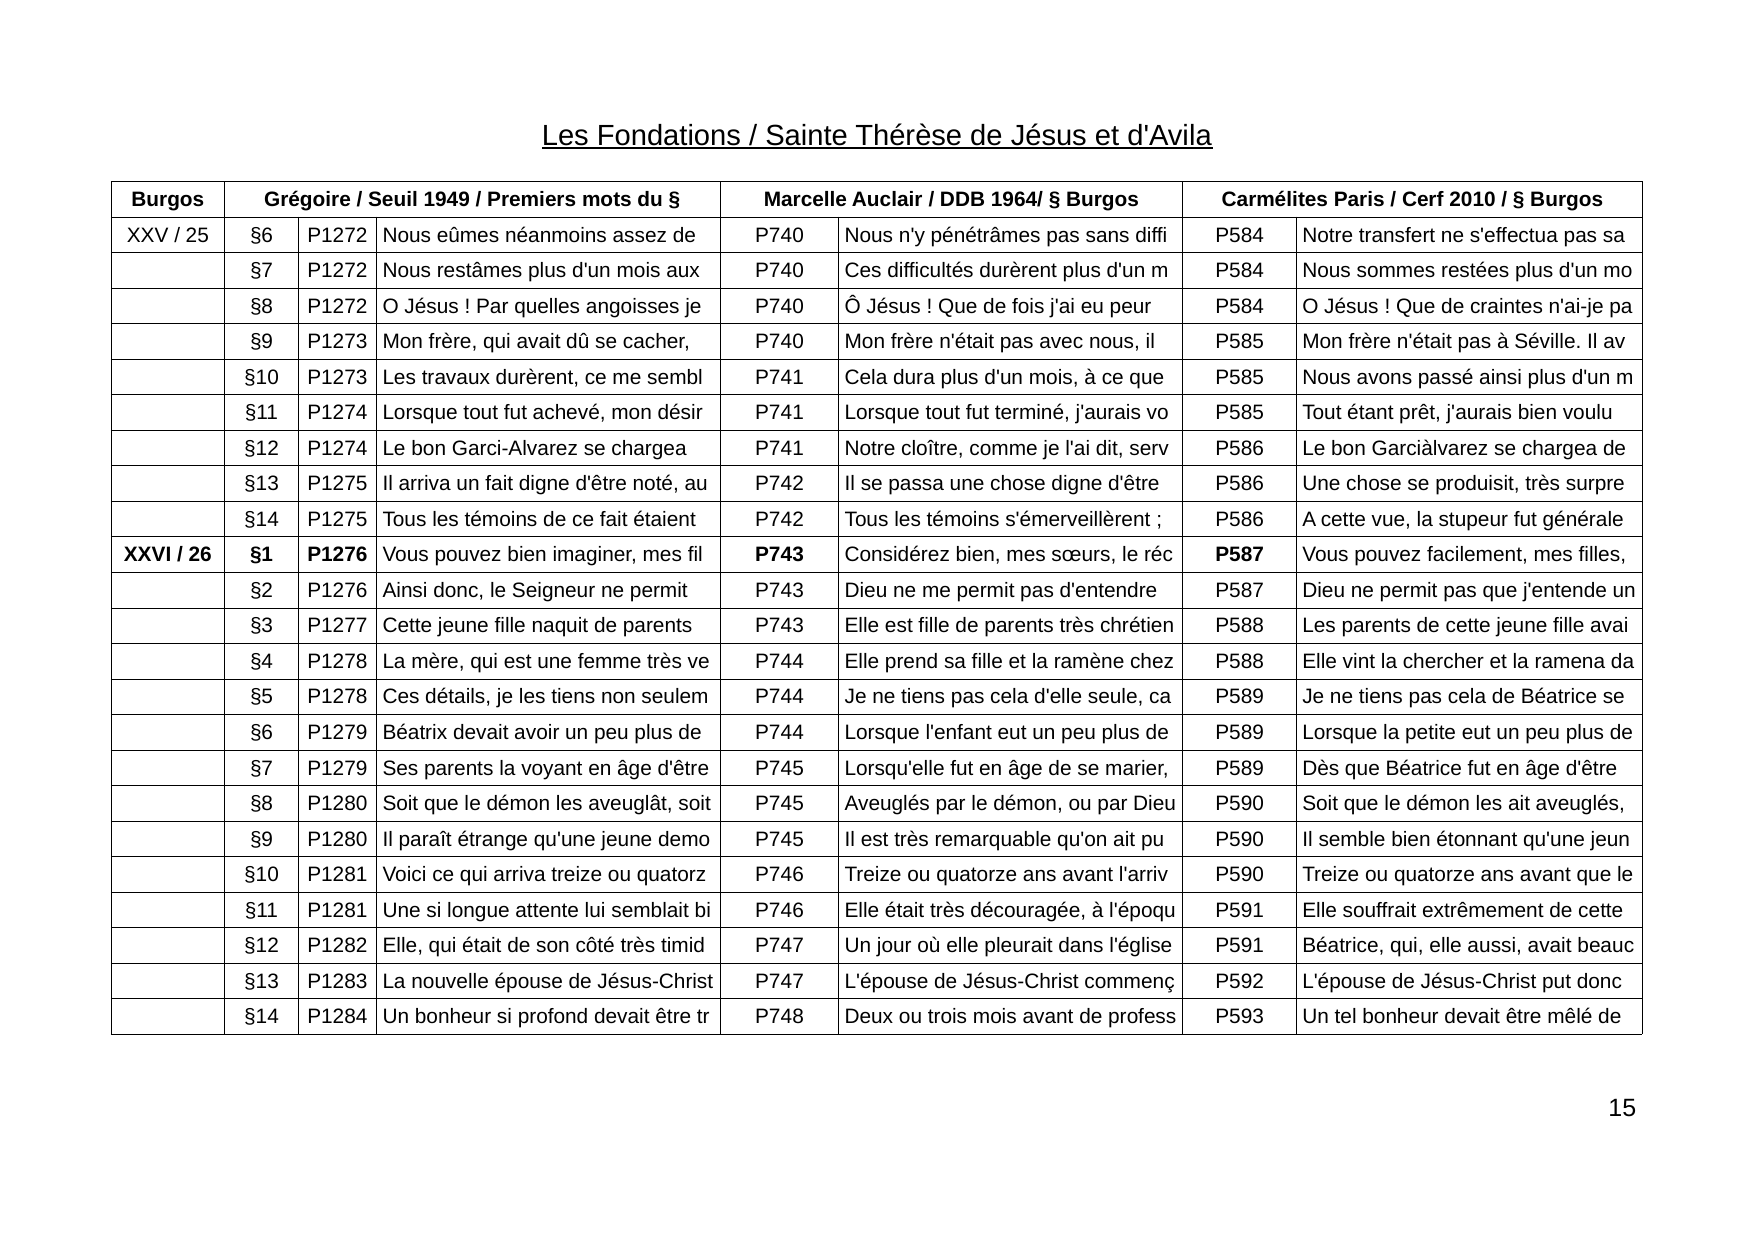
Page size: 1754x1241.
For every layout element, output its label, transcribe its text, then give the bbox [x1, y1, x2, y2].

table_cell Cela dura plus d'un mois, à ce que [839, 360, 1182, 394]
table_cell P742 [721, 502, 838, 536]
table_cell Treize ou quatorze ans avant que le [1297, 857, 1642, 892]
table_cell Nous n'y pénétrâmes pas sans diffi [839, 218, 1182, 252]
table_cell P746 [721, 893, 838, 927]
table_cell O Jésus ! Que de craintes n'ai-je pa [1297, 289, 1642, 323]
table_cell §11 [225, 395, 298, 430]
table_cell [112, 786, 224, 821]
table_cell P741 [721, 395, 838, 430]
table_cell Notre cloître, comme je l'ai dit, serv [839, 431, 1182, 465]
table_cell P588 [1183, 644, 1296, 678]
table_cell Un bonheur si profond devait être tr [377, 999, 720, 1034]
table_cell Grégoire / Seuil 1949 / Premiers mots du § [225, 182, 720, 217]
table_cell Considérez bien, mes sœurs, le réc [839, 537, 1182, 572]
table_cell P590 [1183, 822, 1296, 856]
table_cell Il paraît étrange qu'une jeune demo [377, 822, 720, 856]
table_cell P1274 [299, 395, 376, 430]
table_cell P744 [721, 644, 838, 678]
table_cell P1272 [299, 289, 376, 323]
table_cell P742 [721, 466, 838, 501]
table_cell XXVI / 26 [112, 537, 224, 572]
table_cell Elle souffrait extrêmement de cette [1297, 893, 1642, 927]
table_cell Elle vint la chercher et la ramena da [1297, 644, 1642, 678]
table_cell Lorsque tout fut terminé, j'aurais vo [839, 395, 1182, 430]
table_cell [112, 751, 224, 785]
table_cell Je ne tiens pas cela de Béatrice se [1297, 680, 1642, 714]
table_cell Il est très remarquable qu'on ait pu [839, 822, 1182, 856]
table_cell Soit que le démon les ait aveuglés, [1297, 786, 1642, 821]
table_cell Dès que Béatrice fut en âge d'être [1297, 751, 1642, 785]
table_cell §12 [225, 928, 298, 963]
table_cell P592 [1183, 964, 1296, 998]
table_cell P587 [1183, 537, 1296, 572]
table_cell Il se passa une chose digne d'être [839, 466, 1182, 501]
table_cell [112, 289, 224, 323]
table_cell [112, 644, 224, 678]
table_cell Soit que le démon les aveuglât, soit [377, 786, 720, 821]
table_cell P589 [1183, 751, 1296, 785]
table_cell Tous les témoins de ce fait étaient [377, 502, 720, 536]
table_cell P1278 [299, 680, 376, 714]
table_cell P745 [721, 786, 838, 821]
table_cell Lorsque tout fut achevé, mon désir [377, 395, 720, 430]
table_cell §8 [225, 786, 298, 821]
table_cell §10 [225, 857, 298, 892]
table_cell [112, 360, 224, 394]
table_cell P743 [721, 609, 838, 643]
table_cell §8 [225, 289, 298, 323]
table_cell Aveuglés par le démon, ou par Dieu [839, 786, 1182, 821]
table_cell P1274 [299, 431, 376, 465]
table_cell Vous pouvez facilement, mes filles, [1297, 537, 1642, 572]
table_cell P1277 [299, 609, 376, 643]
table_cell P1273 [299, 324, 376, 359]
table_cell [112, 928, 224, 963]
table_cell [112, 431, 224, 465]
table_cell [112, 893, 224, 927]
table_cell Marcelle Auclair / DDB 1964/ § Burgos [721, 182, 1182, 217]
table_cell Une si longue attente lui semblait bi [377, 893, 720, 927]
table_cell P1281 [299, 857, 376, 892]
table_cell Lorsqu'elle fut en âge de se marier, [839, 751, 1182, 785]
table_cell [112, 715, 224, 749]
table_cell §7 [225, 751, 298, 785]
table_cell §6 [225, 218, 298, 252]
table_cell Dieu ne me permit pas d'entendre [839, 573, 1182, 607]
table_cell Les parents de cette jeune fille avai [1297, 609, 1642, 643]
table_cell P1272 [299, 253, 376, 288]
table_cell Elle prend sa fille et la ramène chez [839, 644, 1182, 678]
table_cell Le bon Garci-Alvarez se chargea [377, 431, 720, 465]
table_cell Le bon Garciàlvarez se chargea de [1297, 431, 1642, 465]
table_cell P740 [721, 218, 838, 252]
table_cell P1276 [299, 537, 376, 572]
table_cell Treize ou quatorze ans avant l'arriv [839, 857, 1182, 892]
table_cell Voici ce qui arriva treize ou quatorz [377, 857, 720, 892]
table_cell P741 [721, 431, 838, 465]
table_cell P586 [1183, 431, 1296, 465]
table_cell §14 [225, 502, 298, 536]
table_cell Il arriva un fait digne d'être noté, au [377, 466, 720, 501]
table_cell §13 [225, 466, 298, 501]
table_cell Elle était très découragée, à l'époqu [839, 893, 1182, 927]
table_cell P591 [1183, 928, 1296, 963]
table_cell Il semble bien étonnant qu'une jeun [1297, 822, 1642, 856]
table_cell §13 [225, 964, 298, 998]
table_cell P1279 [299, 715, 376, 749]
table_cell P585 [1183, 360, 1296, 394]
table_cell Ô Jésus ! Que de fois j'ai eu peur [839, 289, 1182, 323]
table_cell P586 [1183, 502, 1296, 536]
table_cell Mon frère n'était pas à Séville. Il av [1297, 324, 1642, 359]
table_cell Lorsque l'enfant eut un peu plus de [839, 715, 1182, 749]
table_cell P748 [721, 999, 838, 1034]
table_cell §1 [225, 537, 298, 572]
table_cell P593 [1183, 999, 1296, 1034]
table_cell P1276 [299, 573, 376, 607]
table_cell Nous restâmes plus d'un mois aux [377, 253, 720, 288]
table_cell P747 [721, 964, 838, 998]
table_cell Mon frère n'était pas avec nous, il [839, 324, 1182, 359]
table_cell Nous avons passé ainsi plus d'un m [1297, 360, 1642, 394]
table_cell [112, 466, 224, 501]
table_cell P743 [721, 537, 838, 572]
table_cell [112, 324, 224, 359]
table_cell P588 [1183, 609, 1296, 643]
table_cell §14 [225, 999, 298, 1034]
table_cell P1279 [299, 751, 376, 785]
table_cell [112, 680, 224, 714]
table_cell P747 [721, 928, 838, 963]
table_cell Un tel bonheur devait être mêlé de [1297, 999, 1642, 1034]
table_cell Un jour où elle pleurait dans l'église [839, 928, 1182, 963]
table_cell P740 [721, 324, 838, 359]
table_cell P1275 [299, 502, 376, 536]
table_cell [112, 964, 224, 998]
table_cell Lorsque la petite eut un peu plus de [1297, 715, 1642, 749]
table_cell Deux ou trois mois avant de profess [839, 999, 1182, 1034]
table_cell Elle, qui était de son côté très timid [377, 928, 720, 963]
table_cell P585 [1183, 324, 1296, 359]
table_cell [112, 253, 224, 288]
table_cell Une chose se produisit, très surpre [1297, 466, 1642, 501]
table_cell P744 [721, 680, 838, 714]
table_cell O Jésus ! Par quelles angoisses je [377, 289, 720, 323]
table_cell Béatrix devait avoir un peu plus de [377, 715, 720, 749]
table_cell P589 [1183, 680, 1296, 714]
table_cell P1283 [299, 964, 376, 998]
table_cell Ces difficultés durèrent plus d'un m [839, 253, 1182, 288]
table_cell [112, 502, 224, 536]
table_cell Nous eûmes néanmoins assez de [377, 218, 720, 252]
table_cell [112, 609, 224, 643]
table_cell Carmélites Paris / Cerf 2010 / § Burgos [1183, 182, 1642, 217]
table_cell Mon frère, qui avait dû se cacher, [377, 324, 720, 359]
table_cell §4 [225, 644, 298, 678]
table_cell Vous pouvez bien imaginer, mes fil [377, 537, 720, 572]
table_cell P584 [1183, 289, 1296, 323]
table_cell §7 [225, 253, 298, 288]
table_cell §2 [225, 573, 298, 607]
table_cell Cette jeune fille naquit de parents [377, 609, 720, 643]
table_cell P745 [721, 751, 838, 785]
table_cell Ainsi donc, le Seigneur ne permit [377, 573, 720, 607]
table_cell Ses parents la voyant en âge d'être [377, 751, 720, 785]
table_cell §3 [225, 609, 298, 643]
table_cell §9 [225, 324, 298, 359]
table_cell P1275 [299, 466, 376, 501]
table_cell Elle est fille de parents très chrétien [839, 609, 1182, 643]
table_cell La nouvelle épouse de Jésus-Christ [377, 964, 720, 998]
table_cell P586 [1183, 466, 1296, 501]
table_cell P1284 [299, 999, 376, 1034]
table_cell P744 [721, 715, 838, 749]
table_cell [112, 857, 224, 892]
table_cell La mère, qui est une femme très ve [377, 644, 720, 678]
table_cell Nous sommes restées plus d'un mo [1297, 253, 1642, 288]
table_cell P1280 [299, 786, 376, 821]
table_cell Notre transfert ne s'effectua pas sa [1297, 218, 1642, 252]
table_cell P590 [1183, 857, 1296, 892]
table_cell P589 [1183, 715, 1296, 749]
table_cell P591 [1183, 893, 1296, 927]
table_cell §12 [225, 431, 298, 465]
table_cell §5 [225, 680, 298, 714]
table_cell P590 [1183, 786, 1296, 821]
table_cell L'épouse de Jésus-Christ put donc [1297, 964, 1642, 998]
table_cell P1273 [299, 360, 376, 394]
table_cell Ces détails, je les tiens non seulem [377, 680, 720, 714]
table_cell P745 [721, 822, 838, 856]
table_cell Dieu ne permit pas que j'entende un [1297, 573, 1642, 607]
table_cell P740 [721, 253, 838, 288]
table_cell P1280 [299, 822, 376, 856]
table_cell [112, 822, 224, 856]
table_cell [112, 999, 224, 1034]
table_cell P587 [1183, 573, 1296, 607]
table_cell P1282 [299, 928, 376, 963]
table_cell Les travaux durèrent, ce me sembl [377, 360, 720, 394]
table_cell §6 [225, 715, 298, 749]
table_cell A cette vue, la stupeur fut générale [1297, 502, 1642, 536]
table_cell §11 [225, 893, 298, 927]
table_cell P741 [721, 360, 838, 394]
table_cell Burgos [112, 182, 224, 217]
table_cell P740 [721, 289, 838, 323]
table_cell XXV / 25 [112, 218, 224, 252]
table_cell Béatrice, qui, elle aussi, avait beauc [1297, 928, 1642, 963]
table_cell P743 [721, 573, 838, 607]
table_cell [112, 395, 224, 430]
table_cell L'épouse de Jésus-Christ commenç [839, 964, 1182, 998]
table_cell [112, 573, 224, 607]
table_cell P585 [1183, 395, 1296, 430]
table_cell P584 [1183, 218, 1296, 252]
table_cell P746 [721, 857, 838, 892]
table_cell Je ne tiens pas cela d'elle seule, ca [839, 680, 1182, 714]
table_cell Tous les témoins s'émerveillèrent ; [839, 502, 1182, 536]
table_cell P1272 [299, 218, 376, 252]
table_cell P1278 [299, 644, 376, 678]
table_cell §9 [225, 822, 298, 856]
table_cell Tout étant prêt, j'aurais bien voulu [1297, 395, 1642, 430]
table_cell P584 [1183, 253, 1296, 288]
table_cell P1281 [299, 893, 376, 927]
table_cell §10 [225, 360, 298, 394]
